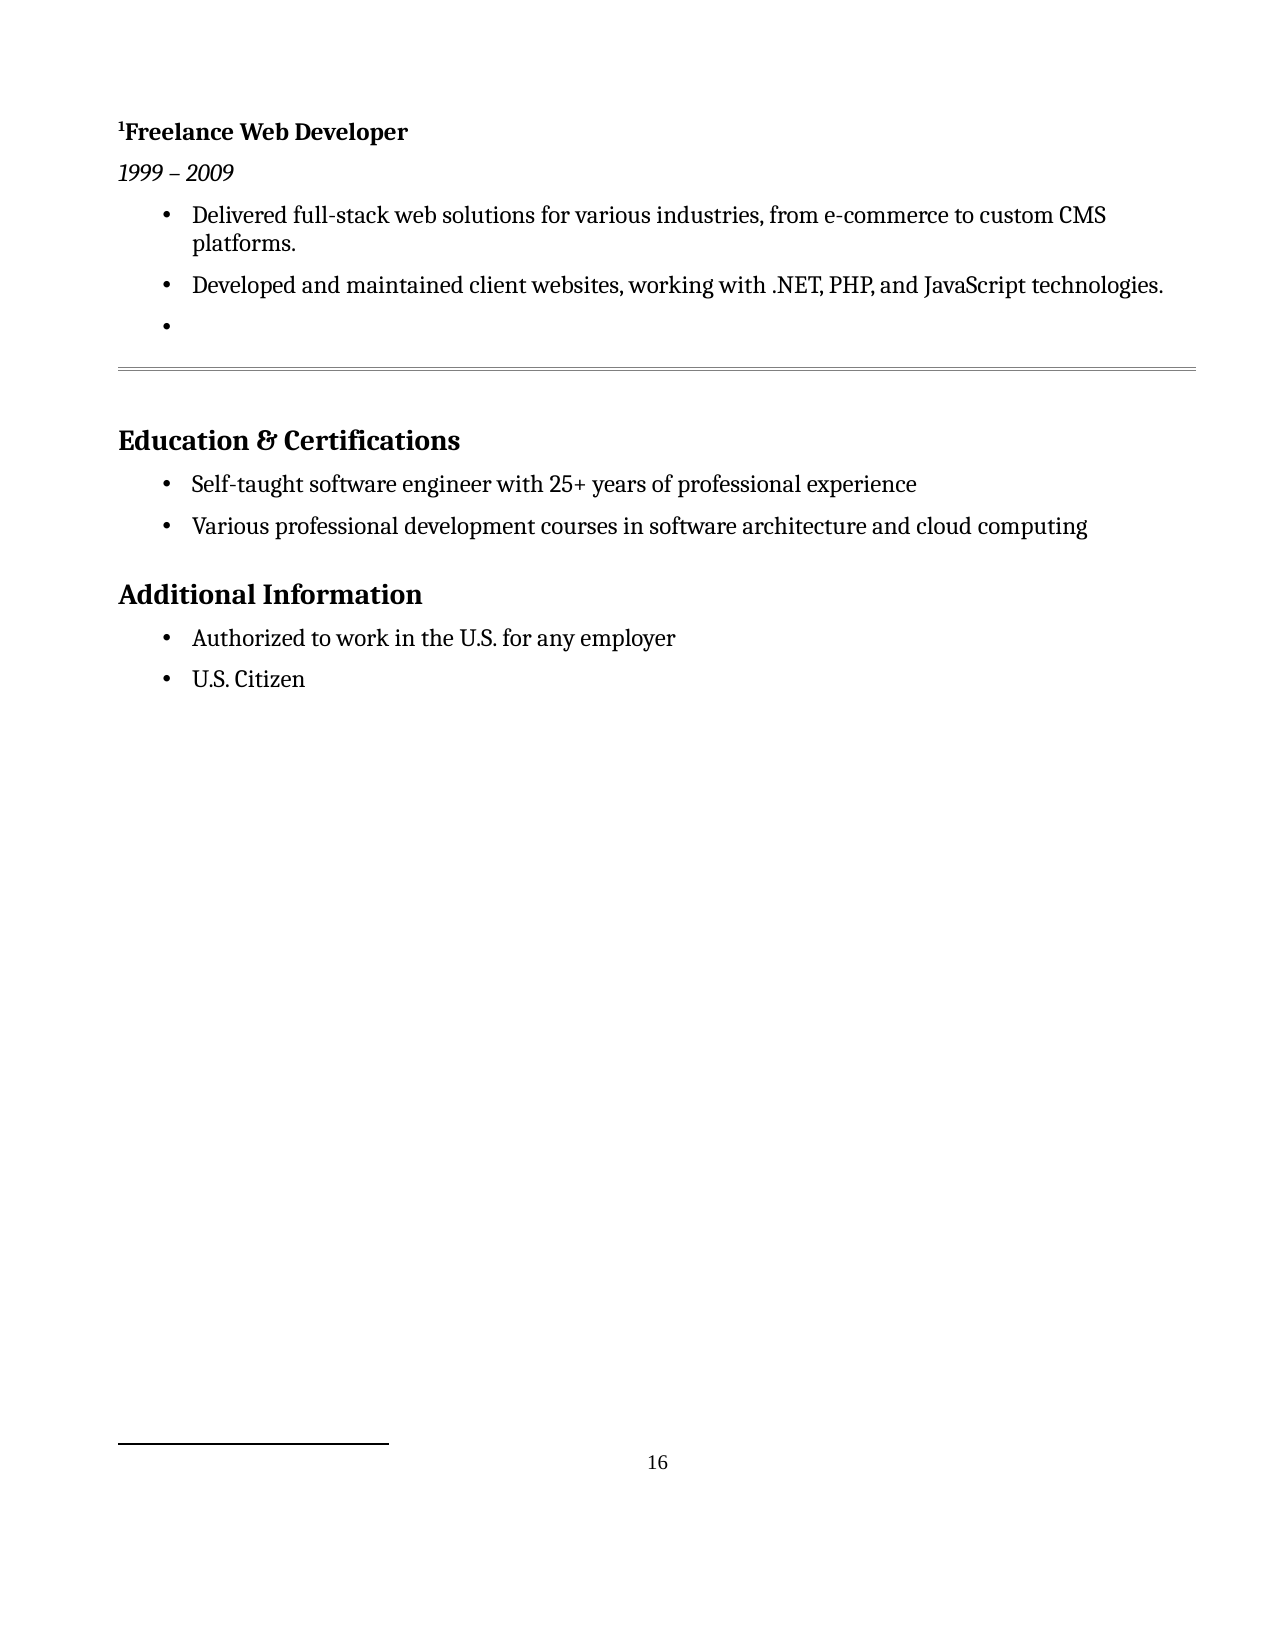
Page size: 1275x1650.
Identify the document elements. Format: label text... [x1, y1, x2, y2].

list Self-taught software engineer with 25+ years of professional experience [162, 470, 1196, 499]
list Developed and maintained client websites, working with .NET, PHP, and JavaScript technologies. [162, 271, 1196, 299]
list Delivered full-stack web solutions for various industries, from e-commerce to custom CMS platforms. [162, 201, 1196, 258]
list Authorized to work in the U.S. for any employer [162, 624, 1196, 653]
list Various professional development courses in software architecture and cloud computing [162, 512, 1196, 540]
subtitle Freelance Web Developer [118, 118, 1196, 147]
subtitle Additional Information [118, 578, 1196, 611]
text 6 [118, 1449, 1196, 1474]
list U.S. Citizen [162, 665, 1196, 694]
text 1999 – 2009 [118, 159, 1196, 188]
subtitle Education & Certifications [118, 424, 1196, 458]
